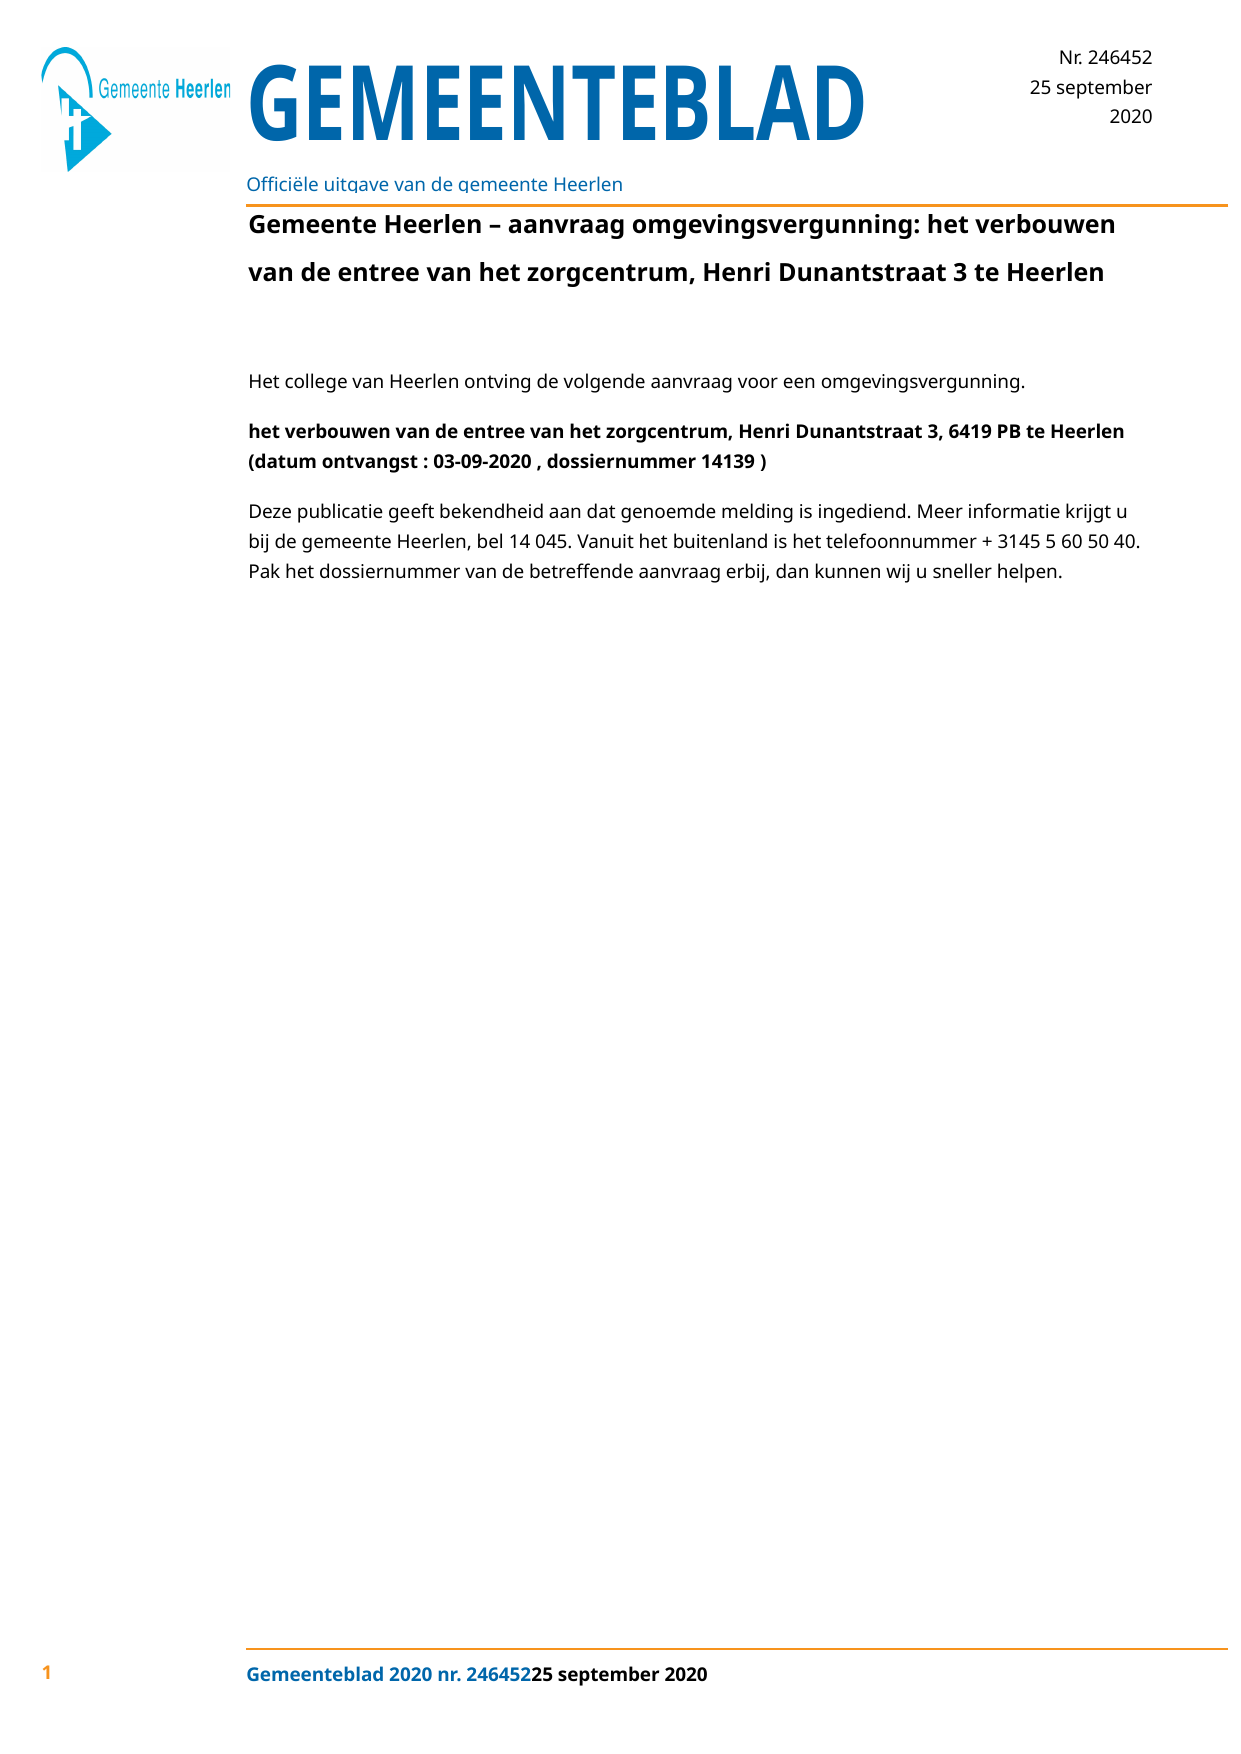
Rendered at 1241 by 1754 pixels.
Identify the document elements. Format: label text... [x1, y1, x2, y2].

text Het college van Heerlen ontving de volgende aanvraag voor een omgevingsvergunning. [248, 368, 1152, 394]
text Gemeente Heerlen – aanvraag omgevingsvergunning: het verbouwen van de entree van het zorgcentrum, Henri Dunantstraat 3 te Heerlen [248, 207, 1152, 288]
picture [41, 47, 231, 172]
picture [41, 47, 59, 70]
text het verbouwen van de entree van het zorgcentrum, Henri Dunantstraat 3, 6419 PB te Heerlen (datum ontvangst : 03-09-2020 , dossiernummer 14139 ) [248, 419, 1152, 474]
text Deze publicatie geeft bekendheid aan dat genoemde melding is ingediend. Meer informatie krijgt u bij de gemeente Heerlen, bel 14 045. Vanuit het buitenland is het telefoonnummer + 3145 5 60 50 40. Pak het dossiernummer van de betreffende aanvraag erbij, dan kunnen wij u sneller helpen. [248, 499, 1152, 584]
